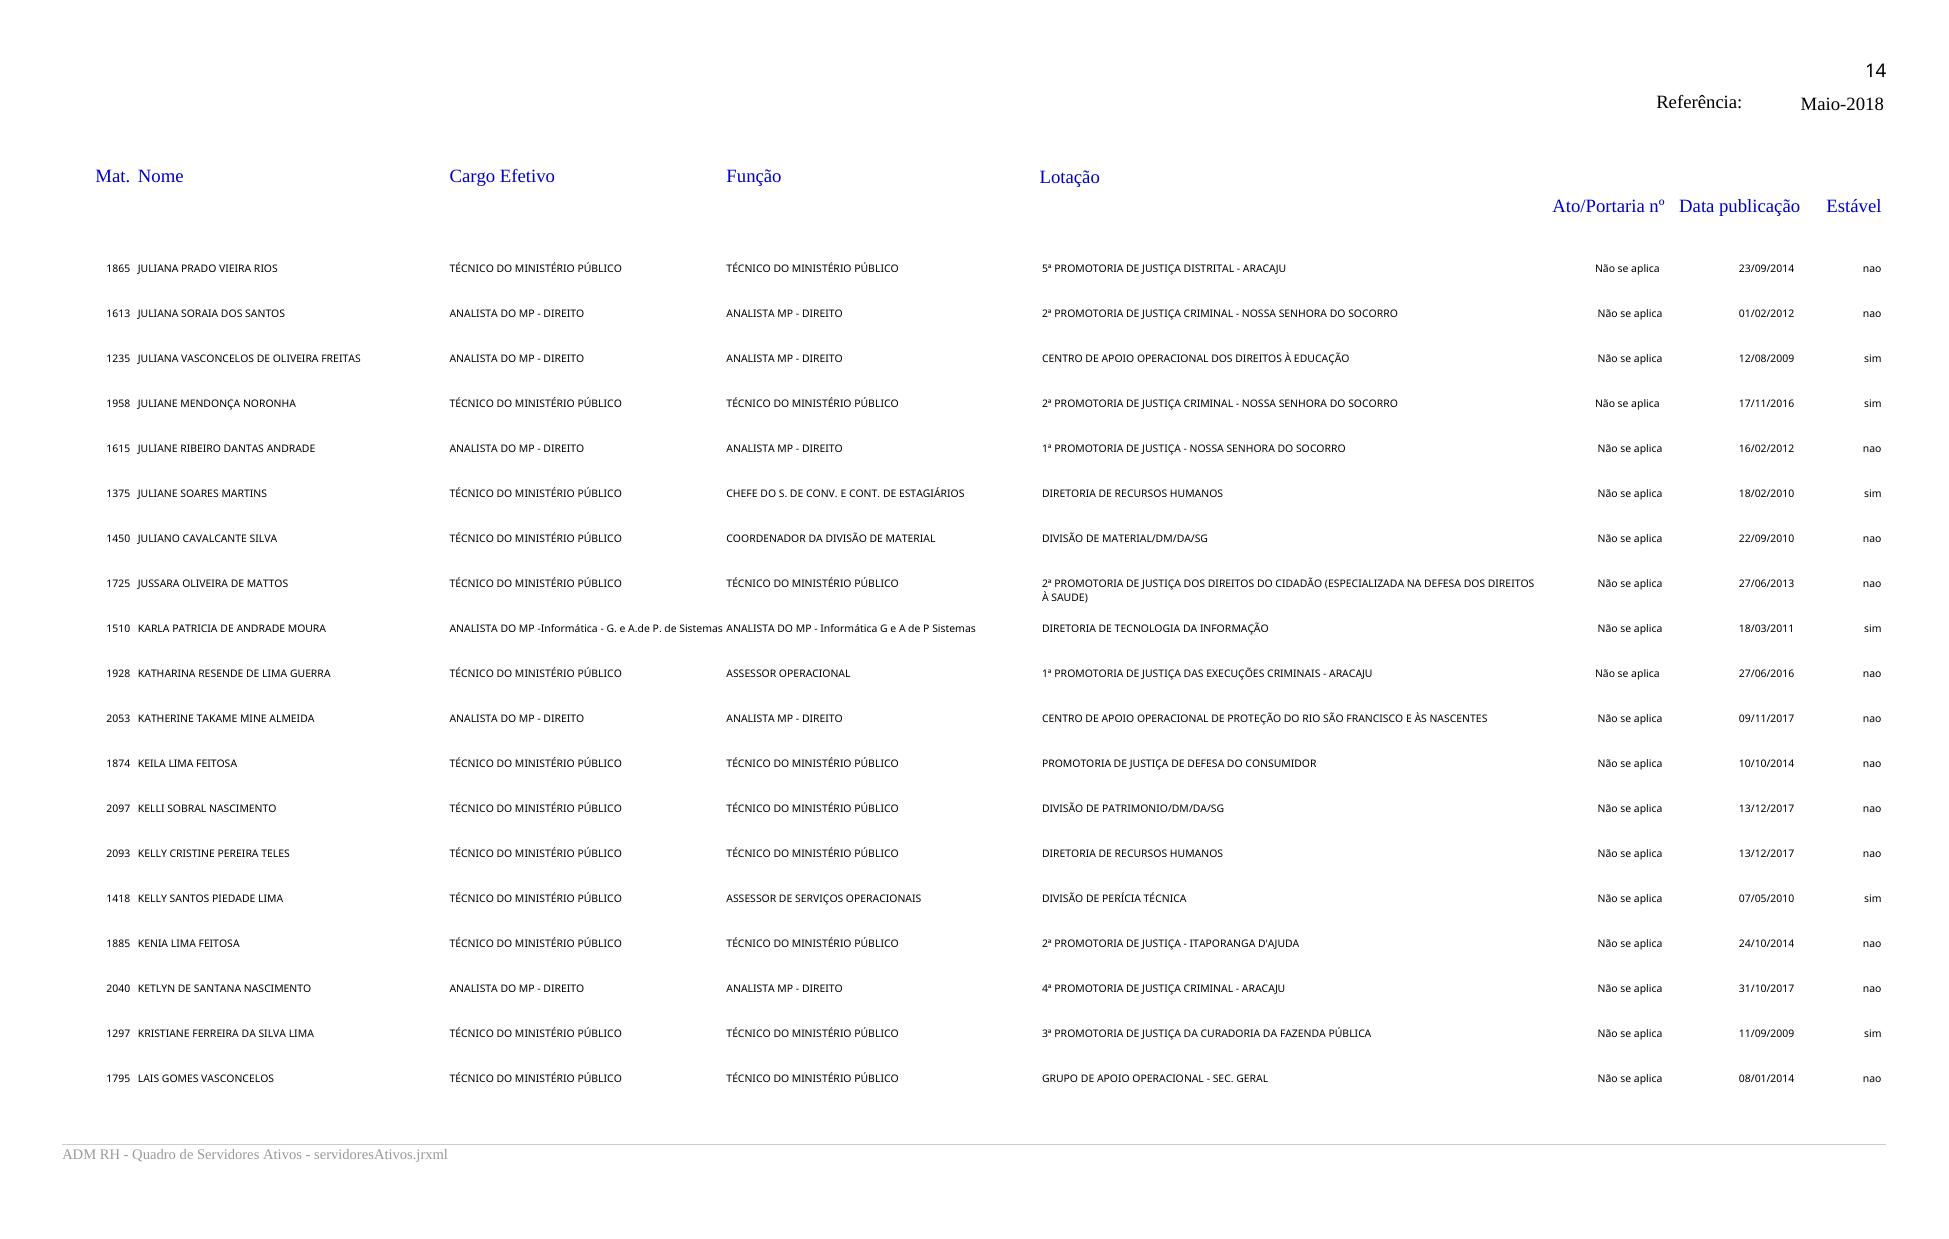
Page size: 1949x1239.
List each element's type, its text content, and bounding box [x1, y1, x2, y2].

table_cell [1030, 306, 1042, 351]
table_cell 1874 [68, 756, 130, 801]
table_cell nao [1803, 666, 1881, 711]
table_cell 2097 [68, 801, 130, 846]
table_cell [1881, 396, 1948, 441]
table_cell ANALISTA DO MP - Informática G e A de P Sistemas [726, 621, 1030, 666]
table_cell Estável [1803, 195, 1881, 225]
table_cell 1615 [68, 441, 130, 486]
table_cell 2ª PROMOTORIA DE JUSTIÇA DOS DIREITOS DO CIDADÃO (ESPECIALIZADA NA DEFESA DOS DIREITOS À SAUDE) [1042, 576, 1538, 621]
table_cell Não se aplica [1547, 621, 1662, 666]
table_cell 01/02/2012 [1662, 306, 1794, 351]
table_cell [1881, 801, 1948, 846]
table_cell TÉCNICO DO MINISTÉRIO PÚBLICO [449, 1026, 723, 1071]
table_cell [1881, 711, 1948, 756]
table_cell 1297 [68, 1026, 130, 1071]
table_cell [1039, 196, 1196, 225]
table_cell [1881, 1071, 1948, 1116]
table_cell Referência: [1656, 91, 1754, 123]
table_cell [443, 351, 449, 396]
table_cell [1030, 351, 1042, 396]
table_cell 27/06/2013 [1662, 576, 1794, 621]
table_cell KATHARINA RESENDE DE LIMA GUERRA [138, 666, 443, 711]
table_cell [803, 166, 1039, 195]
table_cell [1196, 166, 1529, 195]
table_cell TÉCNICO DO MINISTÉRIO PÚBLICO [726, 1026, 1030, 1071]
table_cell GRUPO DE APOIO OPERACIONAL - SEC. GERAL [1042, 1071, 1538, 1116]
table_cell [0, 936, 68, 981]
table_cell 2053 [68, 711, 130, 756]
table_cell ADM RH - Quadro de Servidores Ativos - servidoresAtivos.jrxml [62, 1145, 1886, 1168]
table_cell [0, 1144, 62, 1168]
table_cell [1538, 801, 1547, 846]
table_cell [1881, 531, 1948, 576]
table_cell [1030, 981, 1042, 1026]
table_cell [1794, 441, 1803, 486]
table_cell [130, 981, 138, 1026]
table_cell [443, 666, 449, 711]
table_cell 13/12/2017 [1662, 846, 1794, 891]
table_cell [1794, 531, 1803, 576]
table_cell 07/05/2010 [1662, 891, 1794, 936]
table_cell Não se aplica [1547, 351, 1662, 396]
table_cell TÉCNICO DO MINISTÉRIO PÚBLICO [726, 756, 1030, 801]
table_cell TÉCNICO DO MINISTÉRIO PÚBLICO [449, 261, 723, 306]
table_cell [0, 1026, 68, 1071]
table_cell [0, 846, 68, 891]
table_cell [1538, 846, 1547, 891]
table_cell [443, 396, 449, 441]
table_cell [1794, 261, 1803, 306]
table_cell [130, 936, 138, 981]
table_cell nao [1803, 756, 1881, 801]
table_cell 1885 [68, 936, 130, 981]
table_cell [1030, 261, 1042, 306]
table_cell [1881, 486, 1948, 531]
table_cell [1794, 846, 1803, 891]
table_cell [0, 1116, 1948, 1144]
table_cell 1ª PROMOTORIA DE JUSTIÇA DAS EXECUÇÕES CRIMINAIS - ARACAJU [1042, 666, 1538, 711]
table_cell nao [1803, 576, 1881, 621]
table_cell CHEFE DO S. DE CONV. E CONT. DE ESTAGIÁRIOS [726, 486, 1030, 531]
table_cell ANALISTA MP - DIREITO [726, 306, 1030, 351]
table_cell [1030, 666, 1042, 711]
table_cell [443, 531, 449, 576]
table_cell [1794, 711, 1803, 756]
table_cell [0, 123, 1948, 163]
table_cell [803, 196, 1039, 225]
table_cell [1881, 576, 1948, 621]
table_cell [1881, 1026, 1948, 1071]
table_cell 1450 [68, 531, 130, 576]
table_cell 3ª PROMOTORIA DE JUSTIÇA DA CURADORIA DA FAZENDA PÚBLICA [1042, 1026, 1538, 1071]
table_cell 1865 [68, 261, 130, 306]
table_cell 1375 [68, 486, 130, 531]
table_cell sim [1803, 891, 1881, 936]
table_header Nome [138, 165, 203, 195]
table_cell 10/10/2014 [1662, 756, 1794, 801]
table_cell [130, 486, 138, 531]
table_cell sim [1803, 396, 1881, 441]
table_cell [0, 306, 68, 351]
table_cell [0, 576, 68, 621]
table_cell [1794, 576, 1803, 621]
table_cell [1794, 981, 1803, 1026]
table_cell ANALISTA DO MP - DIREITO [449, 981, 723, 1026]
table_cell 14 [1731, 57, 1886, 84]
table_cell [130, 711, 138, 756]
table_cell LAIS GOMES VASCONCELOS [138, 1071, 443, 1116]
table_cell [0, 1071, 68, 1116]
table_header [1803, 165, 1881, 195]
table_cell JULIANO CAVALCANTE SILVA [138, 531, 443, 576]
table_cell [1794, 801, 1803, 846]
table_cell 1958 [68, 396, 130, 441]
table_cell [1538, 396, 1547, 441]
table_cell nao [1803, 936, 1881, 981]
table_cell [0, 621, 68, 666]
table_cell [130, 166, 138, 195]
table_cell TÉCNICO DO MINISTÉRIO PÚBLICO [449, 576, 723, 621]
table_cell [130, 801, 138, 846]
table_cell [130, 891, 138, 936]
table_cell sim [1803, 486, 1881, 531]
table_cell 1ª PROMOTORIA DE JUSTIÇA - NOSSA SENHORA DO SOCORRO [1042, 441, 1538, 486]
table_cell [1881, 166, 1948, 195]
table_cell 12/08/2009 [1662, 351, 1794, 396]
table_cell [1030, 891, 1042, 936]
table_cell [1030, 621, 1042, 666]
table_cell [130, 1071, 138, 1116]
table_cell [130, 196, 138, 225]
table_cell [1030, 441, 1042, 486]
table_cell [68, 195, 130, 225]
table_cell [443, 711, 449, 756]
table_cell [443, 441, 449, 486]
table_cell [443, 756, 449, 801]
table_cell KENIA LIMA FEITOSA [138, 936, 443, 981]
table_cell [0, 244, 1948, 253]
table_cell [130, 441, 138, 486]
table_cell nao [1803, 261, 1881, 306]
table_cell [1886, 1144, 1948, 1168]
table_cell Não se aplica [1547, 891, 1662, 936]
table_cell [443, 306, 449, 351]
table_cell TÉCNICO DO MINISTÉRIO PÚBLICO [449, 846, 723, 891]
table_cell CENTRO DE APOIO OPERACIONAL DE PROTEÇÃO DO RIO SÃO FRANCISCO E ÀS NASCENTES [1042, 711, 1538, 756]
table_cell [1538, 756, 1547, 801]
table_cell 09/11/2017 [1662, 711, 1794, 756]
table_cell TÉCNICO DO MINISTÉRIO PÚBLICO [726, 396, 1030, 441]
table_cell [443, 846, 449, 891]
table_cell Não se aplica [1547, 1071, 1662, 1116]
table_cell TÉCNICO DO MINISTÉRIO PÚBLICO [726, 576, 1030, 621]
table_cell [1538, 351, 1547, 396]
table_cell 1928 [68, 666, 130, 711]
table_cell 24/10/2014 [1662, 936, 1794, 981]
table_cell [1538, 306, 1547, 351]
table_cell Não se aplica [1547, 441, 1662, 486]
table_cell CENTRO DE APOIO OPERACIONAL DOS DIREITOS À EDUCAÇÃO [1042, 351, 1538, 396]
table_cell [1881, 306, 1948, 351]
table_cell [1538, 576, 1547, 621]
table_cell Não se aplica [1547, 261, 1662, 306]
table_cell [1538, 936, 1547, 981]
table_cell JULIANA PRADO VIEIRA RIOS [138, 261, 443, 306]
table_cell 1235 [68, 351, 130, 396]
table_cell Não se aplica [1547, 486, 1662, 531]
table_cell [130, 351, 138, 396]
table_cell [1794, 306, 1803, 351]
table_cell [1030, 936, 1042, 981]
table_cell 2ª PROMOTORIA DE JUSTIÇA CRIMINAL - NOSSA SENHORA DO SOCORRO [1042, 396, 1538, 441]
table_cell [1794, 891, 1803, 936]
table_cell TÉCNICO DO MINISTÉRIO PÚBLICO [726, 801, 1030, 846]
table_cell DIVISÃO DE PERÍCIA TÉCNICA [1042, 891, 1538, 936]
table_cell [443, 576, 449, 621]
table_cell [1030, 486, 1042, 531]
table_cell 4ª PROMOTORIA DE JUSTIÇA CRIMINAL - ARACAJU [1042, 981, 1538, 1026]
table_cell [1538, 486, 1547, 531]
table_cell [0, 891, 68, 936]
table_cell Maio-2018 [1756, 93, 1884, 121]
table_cell Não se aplica [1547, 396, 1662, 441]
table_cell 17/11/2016 [1662, 396, 1794, 441]
table_cell [1886, 57, 1948, 84]
table_cell [1881, 756, 1948, 801]
table_cell [1881, 936, 1948, 981]
table_cell [443, 621, 449, 666]
table_cell TÉCNICO DO MINISTÉRIO PÚBLICO [449, 531, 723, 576]
table_cell nao [1803, 981, 1881, 1026]
table_cell [130, 531, 138, 576]
table_cell Não se aplica [1547, 306, 1662, 351]
table_cell TÉCNICO DO MINISTÉRIO PÚBLICO [449, 1071, 723, 1116]
table_cell nao [1803, 306, 1881, 351]
table_cell ANALISTA DO MP - DIREITO [449, 351, 723, 396]
table_cell [1794, 621, 1803, 666]
table_cell 5ª PROMOTORIA DE JUSTIÇA DISTRITAL - ARACAJU [1042, 261, 1538, 306]
table_cell [0, 486, 68, 531]
table_cell JULIANA VASCONCELOS DE OLIVEIRA FREITAS [138, 351, 443, 396]
table_cell ANALISTA MP - DIREITO [726, 351, 1030, 396]
table_cell [1881, 981, 1948, 1026]
table_cell [443, 981, 449, 1026]
table_cell [1794, 1071, 1803, 1116]
table_cell TÉCNICO DO MINISTÉRIO PÚBLICO [449, 891, 723, 936]
table_cell [1794, 936, 1803, 981]
table_cell TÉCNICO DO MINISTÉRIO PÚBLICO [449, 666, 723, 711]
table_cell Não se aplica [1547, 1026, 1662, 1071]
table_cell DIRETORIA DE RECURSOS HUMANOS [1042, 486, 1538, 531]
table_cell Não se aplica [1547, 801, 1662, 846]
table_cell [130, 846, 138, 891]
table_cell [443, 936, 449, 981]
table_cell [1538, 666, 1547, 711]
table_cell [130, 1026, 138, 1071]
table_cell JUSSARA OLIVEIRA DE MATTOS [138, 576, 443, 621]
table_cell Não se aplica [1547, 576, 1662, 621]
table_cell Não se aplica [1547, 531, 1662, 576]
table_cell [0, 166, 68, 195]
table_header [0, 0, 1948, 57]
table_cell [684, 166, 726, 195]
table_cell [1794, 396, 1803, 441]
table_cell [203, 166, 449, 195]
table_cell ANALISTA MP - DIREITO [726, 441, 1030, 486]
table_cell [443, 1026, 449, 1071]
table_cell 2ª PROMOTORIA DE JUSTIÇA CRIMINAL - NOSSA SENHORA DO SOCORRO [1042, 306, 1538, 351]
table_cell [726, 195, 803, 225]
table_cell sim [1803, 621, 1881, 666]
table_cell [1196, 196, 1529, 225]
table_cell 13/12/2017 [1662, 801, 1794, 846]
table_cell COORDENADOR DA DIVISÃO DE MATERIAL [726, 531, 1030, 576]
table_cell DIRETORIA DE RECURSOS HUMANOS [1042, 846, 1538, 891]
table_cell [0, 225, 1948, 244]
table_cell 27/06/2016 [1662, 666, 1794, 711]
table_cell [138, 195, 203, 225]
table_cell JULIANE RIBEIRO DANTAS ANDRADE [138, 441, 443, 486]
table_cell ANALISTA DO MP -Informática - G. e A.de P. de Sistemas [449, 621, 723, 666]
table_cell [1030, 531, 1042, 576]
table_cell 31/10/2017 [1662, 981, 1794, 1026]
table_cell KELLY CRISTINE PEREIRA TELES [138, 846, 443, 891]
table_cell TÉCNICO DO MINISTÉRIO PÚBLICO [726, 936, 1030, 981]
table_cell TÉCNICO DO MINISTÉRIO PÚBLICO [726, 846, 1030, 891]
table_cell KETLYN DE SANTANA NASCIMENTO [138, 981, 443, 1026]
table_cell ANALISTA DO MP - DIREITO [449, 441, 723, 486]
table_cell [1794, 666, 1803, 711]
table_cell [1881, 351, 1948, 396]
table_cell 1795 [68, 1071, 130, 1116]
table_cell [1538, 711, 1547, 756]
table_cell KELLI SOBRAL NASCIMENTO [138, 801, 443, 846]
table_cell ANALISTA DO MP - DIREITO [449, 711, 723, 756]
table_cell Não se aplica [1547, 666, 1662, 711]
table_cell TÉCNICO DO MINISTÉRIO PÚBLICO [449, 396, 723, 441]
table_cell PROMOTORIA DE JUSTIÇA DE DEFESA DO CONSUMIDOR [1042, 756, 1538, 801]
table_cell [0, 85, 1948, 91]
table_cell DIVISÃO DE MATERIAL/DM/DA/SG [1042, 531, 1538, 576]
table_cell [203, 196, 449, 225]
table_cell Não se aplica [1547, 936, 1662, 981]
table_cell TÉCNICO DO MINISTÉRIO PÚBLICO [449, 486, 723, 531]
table_cell Não se aplica [1547, 981, 1662, 1026]
table_cell [0, 531, 68, 576]
table_cell 16/02/2012 [1662, 441, 1794, 486]
table_cell [443, 891, 449, 936]
table_cell Não se aplica [1547, 756, 1662, 801]
table_cell ASSESSOR OPERACIONAL [726, 666, 1030, 711]
table_cell [130, 306, 138, 351]
table_cell 23/09/2014 [1662, 261, 1794, 306]
table_cell [130, 576, 138, 621]
table_cell [1884, 93, 1948, 121]
table_cell [0, 93, 1656, 121]
table_cell 18/03/2011 [1662, 621, 1794, 666]
table_cell [1881, 196, 1948, 225]
table_cell 1613 [68, 306, 130, 351]
table_cell 2ª PROMOTORIA DE JUSTIÇA - ITAPORANGA D'AJUDA [1042, 936, 1538, 981]
table_cell [1538, 441, 1547, 486]
table_cell JULIANE SOARES MARTINS [138, 486, 443, 531]
table_cell nao [1803, 801, 1881, 846]
table_cell [0, 351, 68, 396]
table_cell [0, 666, 68, 711]
table_cell ANALISTA DO MP - DIREITO [449, 306, 723, 351]
table_cell [1881, 261, 1948, 306]
table_cell [130, 756, 138, 801]
table_cell sim [1803, 1026, 1881, 1071]
table_cell [130, 666, 138, 711]
table_header [1529, 165, 1664, 195]
table_cell 11/09/2009 [1662, 1026, 1794, 1071]
table_cell TÉCNICO DO MINISTÉRIO PÚBLICO [449, 936, 723, 981]
table_cell [130, 396, 138, 441]
table_cell nao [1803, 1071, 1881, 1116]
table_cell [1794, 1026, 1803, 1071]
table_cell [1538, 1071, 1547, 1116]
table_cell [1538, 1026, 1547, 1071]
table_cell 2093 [68, 846, 130, 891]
table_cell TÉCNICO DO MINISTÉRIO PÚBLICO [449, 756, 723, 801]
table_cell KEILA LIMA FEITOSA [138, 756, 443, 801]
table_cell [443, 801, 449, 846]
table_cell nao [1803, 531, 1881, 576]
table_cell [0, 253, 1948, 261]
table_cell Ato/Portaria nº [1529, 195, 1664, 225]
table_cell [1030, 846, 1042, 891]
table_cell [1538, 261, 1547, 306]
table_cell Lotação [1039, 166, 1196, 196]
table_cell 2040 [68, 981, 130, 1026]
table_cell Data publicação [1665, 195, 1800, 225]
table_cell [0, 57, 1731, 84]
table_cell 08/01/2014 [1662, 1071, 1794, 1116]
table_header Mat. [68, 165, 130, 195]
table_cell [1881, 441, 1948, 486]
table_cell [130, 621, 138, 666]
table_header Cargo Efetivo [449, 165, 684, 195]
table_cell [449, 195, 684, 225]
table_cell [1538, 981, 1547, 1026]
table_cell [1030, 756, 1042, 801]
table_cell nao [1803, 846, 1881, 891]
table_cell [1030, 396, 1042, 441]
table_cell Não se aplica [1547, 711, 1662, 756]
table_cell [443, 261, 449, 306]
table_cell [1881, 846, 1948, 891]
table_cell 1418 [68, 891, 130, 936]
table_cell [1881, 621, 1948, 666]
table_cell [0, 441, 68, 486]
table_cell [684, 196, 726, 225]
table_cell [1881, 891, 1948, 936]
table_cell [0, 261, 68, 306]
table_cell nao [1803, 711, 1881, 756]
table_cell nao [1803, 441, 1881, 486]
table_cell KRISTIANE FERREIRA DA SILVA LIMA [138, 1026, 443, 1071]
table_cell 1725 [68, 576, 130, 621]
table_cell [1030, 1026, 1042, 1071]
table_cell DIRETORIA DE TECNOLOGIA DA INFORMAÇÃO [1042, 621, 1538, 666]
table_cell [1538, 531, 1547, 576]
table_cell [1030, 801, 1042, 846]
table_cell [1030, 1071, 1042, 1116]
table_header [1665, 165, 1800, 195]
table_cell [443, 1071, 449, 1116]
table_cell [1030, 711, 1042, 756]
table_cell [0, 396, 68, 441]
table_cell JULIANE MENDONÇA NORONHA [138, 396, 443, 441]
table_cell 18/02/2010 [1662, 486, 1794, 531]
table_cell KARLA PATRICIA DE ANDRADE MOURA [138, 621, 443, 666]
table_cell [0, 711, 68, 756]
table_cell [1794, 351, 1803, 396]
table_cell Não se aplica [1547, 846, 1662, 891]
table_cell [1794, 756, 1803, 801]
table_cell 22/09/2010 [1662, 531, 1794, 576]
table_cell [0, 801, 68, 846]
table_cell ANALISTA MP - DIREITO [726, 711, 1030, 756]
table_cell TÉCNICO DO MINISTÉRIO PÚBLICO [726, 1071, 1030, 1116]
table_cell [443, 486, 449, 531]
table_cell JULIANA SORAIA DOS SANTOS [138, 306, 443, 351]
table_cell TÉCNICO DO MINISTÉRIO PÚBLICO [726, 261, 1030, 306]
table_cell [0, 196, 68, 225]
table_header Função [726, 165, 803, 195]
table_cell [0, 981, 68, 1026]
table_cell [1538, 621, 1547, 666]
table_cell [130, 261, 138, 306]
table_cell sim [1803, 351, 1881, 396]
table_cell [1030, 576, 1042, 621]
table_cell DIVISÃO DE PATRIMONIO/DM/DA/SG [1042, 801, 1538, 846]
table_cell TÉCNICO DO MINISTÉRIO PÚBLICO [449, 801, 723, 846]
table_cell [0, 756, 68, 801]
table_cell [1538, 891, 1547, 936]
table_cell ASSESSOR DE SERVIÇOS OPERACIONAIS [726, 891, 1030, 936]
table_cell ANALISTA MP - DIREITO [726, 981, 1030, 1026]
table_cell KATHERINE TAKAME MINE ALMEIDA [138, 711, 443, 756]
table_cell 1510 [68, 621, 130, 666]
table_cell [1794, 486, 1803, 531]
table_cell KELLY SANTOS PIEDADE LIMA [138, 891, 443, 936]
table_cell [1881, 666, 1948, 711]
